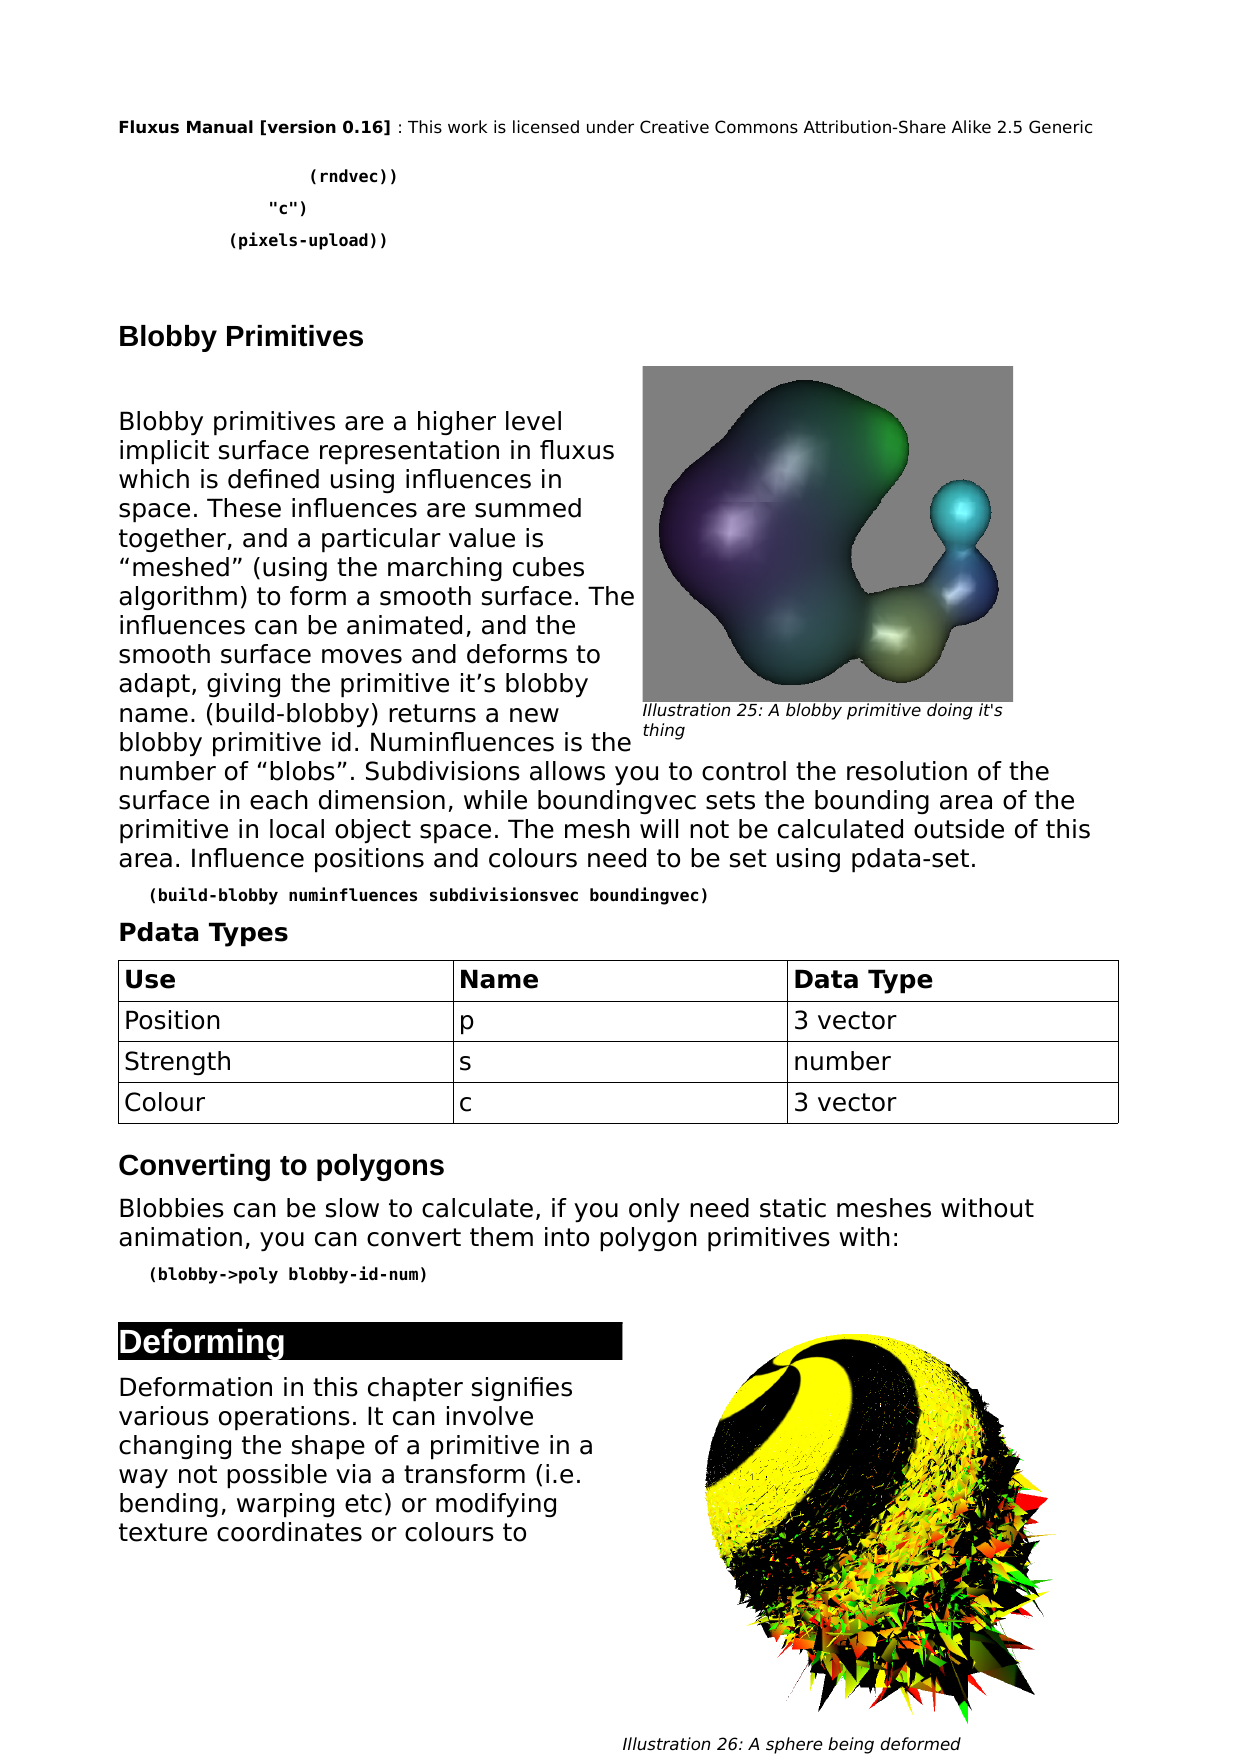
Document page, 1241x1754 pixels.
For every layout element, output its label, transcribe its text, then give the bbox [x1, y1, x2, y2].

text (build-blobby numinfluences subdivisionsvec boundingvec) [148, 886, 1122, 906]
subtitle Converting to polygons [118, 1148, 1122, 1181]
table_header Use [119, 961, 453, 1001]
subtitle Blobby Primitives [118, 319, 1122, 353]
subtitle [642, 354, 1013, 366]
table_header Data Type [788, 961, 1118, 1001]
table_cell Colour [119, 1083, 453, 1123]
picture [622, 1324, 1170, 1735]
table_header Name [454, 961, 787, 1001]
text Illustration 25: A blobby primitive doing it's thing [642, 702, 1013, 740]
subtitle Deforming [118, 1322, 622, 1360]
text Blobby primitives are a higher level implicit surface representation in fluxus which is defined using influences in space. These influences are summed together, and a particular value is “meshed” (using the marching cubes algorithm) to form a smooth surface. The influences can be animated, and the smooth surface moves and deforms to adapt, giving the primitive it’s blobby name. (build-blobby) returns a new blobby primitive id. Numinfluences is the number of “blobs”. Subdivisions allows you to control the resolution of the surface in each dimension, while boundingvec sets the bounding area of the primitive in local object space. The mesh will not be calculated outside of this area. Influence positions and colours need to be set using pdata-set. [118, 407, 1122, 874]
picture [642, 366, 1014, 702]
table_cell p [454, 1002, 787, 1041]
table_cell 3 vector [788, 1002, 1118, 1041]
text Blobbies can be slow to calculate, if you only need static meshes without animation, you can convert them into polygon primitives with: [118, 1194, 1122, 1252]
text (blobby->poly blobby-id-num) [148, 1265, 1122, 1284]
text "c") [148, 199, 1122, 218]
table_cell 3 vector [788, 1083, 1118, 1123]
text (rndvec)) [148, 167, 1122, 186]
text Illustration 26: A sphere being deformed [622, 1735, 1170, 1754]
table_cell c [454, 1083, 787, 1123]
table_cell Position [119, 1002, 453, 1041]
table_cell number [788, 1042, 1118, 1082]
table_cell s [454, 1042, 787, 1082]
text Deformation in this chapter signifies various operations. It can involve changing the shape of a primitive in a way not possible via a transform (i.e. bending, warping etc) or modifying texture coordinates or colours to [118, 1373, 622, 1548]
text (pixels-upload)) [148, 231, 1122, 250]
table_cell Strength [119, 1042, 453, 1082]
text Pdata Types [118, 918, 1122, 947]
